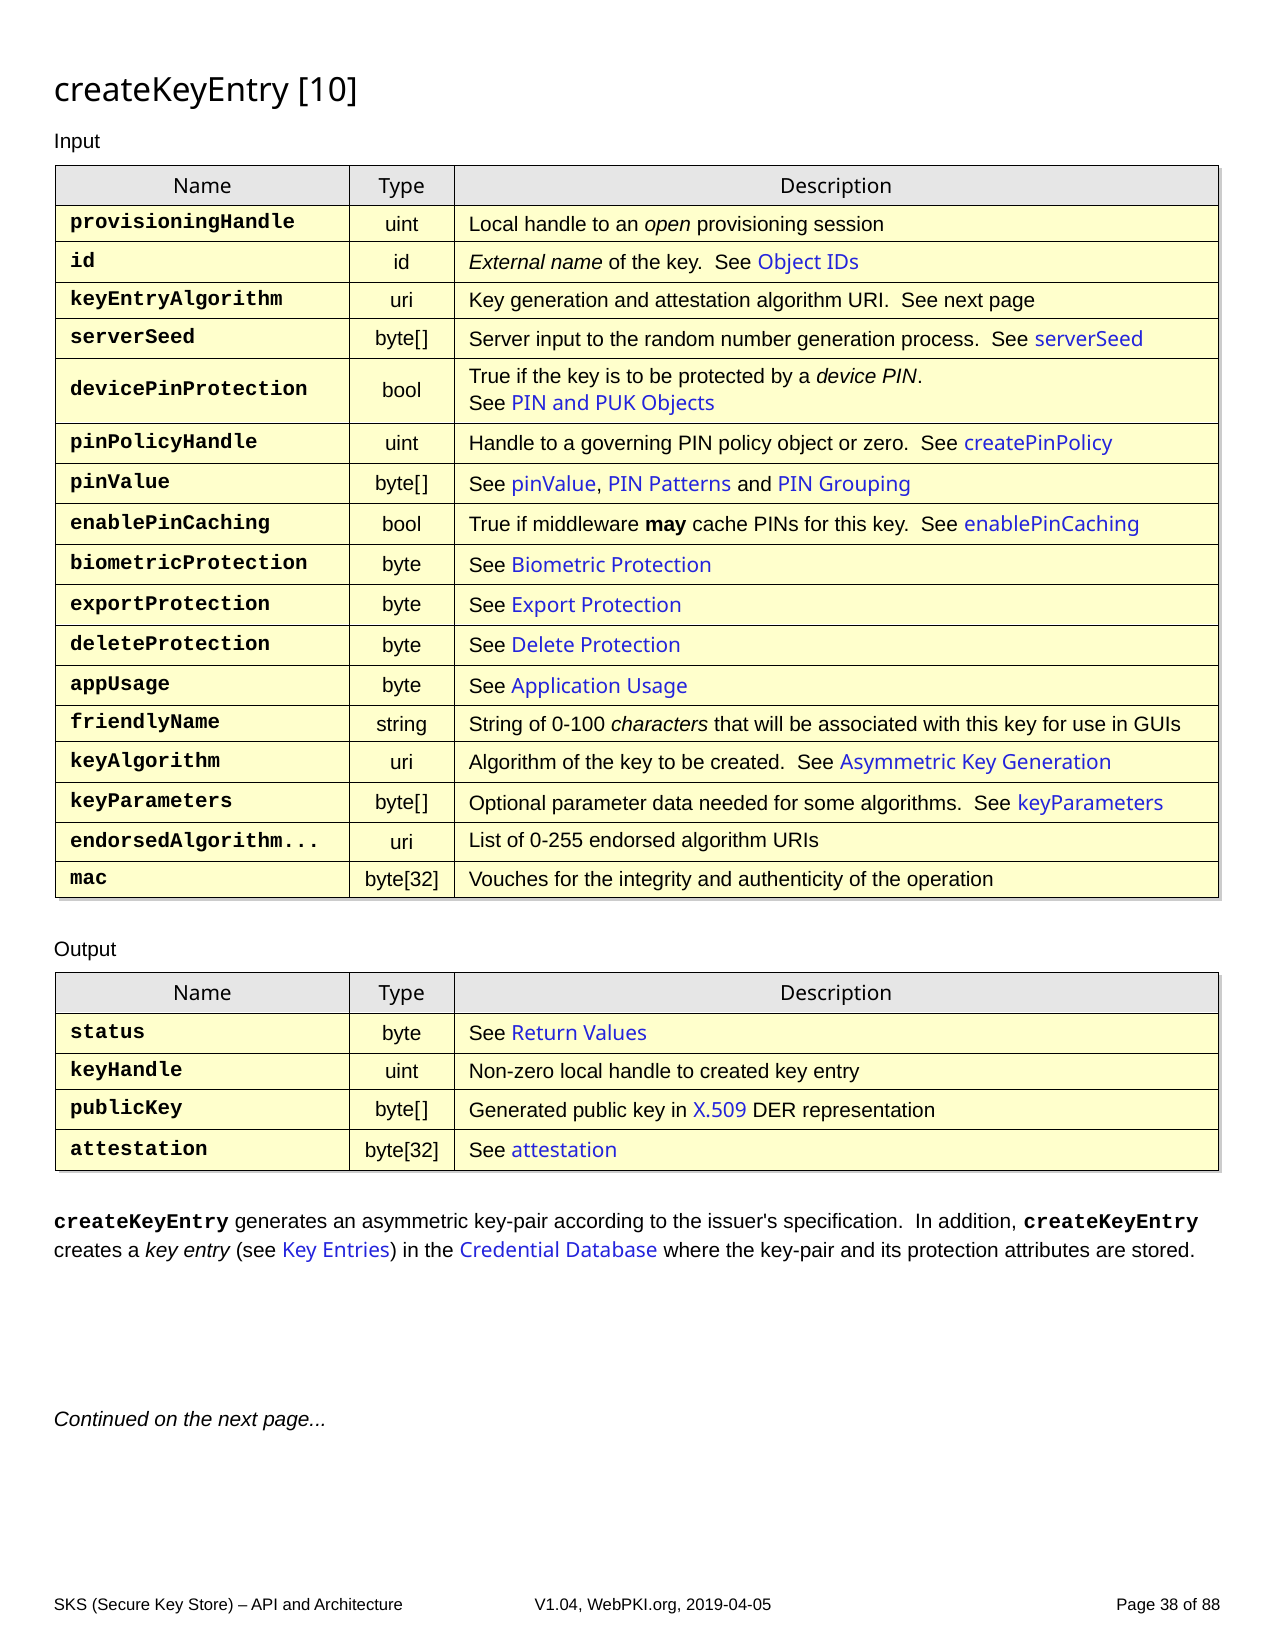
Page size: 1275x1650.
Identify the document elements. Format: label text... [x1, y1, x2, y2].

table_cell enablePinCaching [56, 504, 349, 544]
table_header Name [56, 166, 349, 205]
text Input [54, 129, 1221, 153]
table_cell endorsedAlgorithm... [56, 823, 349, 861]
table_cell keyEntryAlgorithm [56, 283, 349, 318]
table_cell publicKey [56, 1090, 349, 1129]
table_cell biometricProtection [56, 545, 349, 584]
table_cell byte⁮[ ] [350, 319, 454, 358]
table_cell Algorithm of the key to be created. See Asymmetric Key Generation [455, 742, 1218, 782]
table_cell pinPolicyHandle [56, 424, 349, 463]
table_cell Generated public key in X.509 DER representation [455, 1090, 1218, 1129]
table_header Description [455, 973, 1218, 1012]
table_cell byte [350, 1014, 454, 1053]
table_cell byte [350, 545, 454, 584]
table_cell Local handle to an open provisioning session [455, 206, 1218, 241]
table_cell See Biometric Protection [455, 545, 1218, 584]
text Output [54, 936, 1221, 960]
table_cell exportProtection [56, 585, 349, 624]
table_cell Non-zero local handle to created key entry [455, 1054, 1218, 1089]
table_cell See Application Usage [455, 666, 1218, 705]
subtitle createKeyEntry [10] [54, 66, 1221, 111]
table_cell pinValue [56, 464, 349, 503]
table_cell See Export Protection [455, 585, 1218, 624]
table_cell byte⁮[32] [350, 862, 454, 897]
table_cell String of 0-100 characters that will be associated with this key for use in GUIs [455, 706, 1218, 741]
table_cell Optional parameter data needed for some algorithms. See keyParameters [455, 783, 1218, 822]
table_cell id [56, 242, 349, 282]
table_cell Vouches for the integrity and authenticity of the operation [455, 862, 1218, 897]
table_cell byte⁮[32] [350, 1130, 454, 1170]
table_header Description [455, 166, 1218, 205]
table_cell uri [350, 742, 454, 782]
table_cell See pinValue, PIN Patterns and PIN Grouping [455, 464, 1218, 503]
table_header Type [350, 166, 454, 205]
table_cell keyParameters [56, 783, 349, 822]
table_cell Key generation and attestation algorithm URI. See next page [455, 283, 1218, 318]
table_cell See Return Values [455, 1014, 1218, 1053]
table_cell provisioningHandle [56, 206, 349, 241]
text createKeyEntry generates an asymmetric key-pair according to the issuer's specification. In addition, createKeyEntry creates a key entry (see Key Entries) in the Credential Database where the key-pair and its protection attributes are stored. [54, 1209, 1221, 1263]
table_cell keyHandle [56, 1054, 349, 1089]
table_cell byte⁮[ ] [350, 783, 454, 822]
table_cell appUsage [56, 666, 349, 705]
table_cell uri [350, 283, 454, 318]
table_cell List of 0-255 endorsed algorithm URIs [455, 823, 1218, 861]
table_cell True if the key is to be protected by a device PIN. See PIN and PUK Objects [455, 359, 1218, 422]
table_cell deleteProtection [56, 626, 349, 665]
table_cell mac [56, 862, 349, 897]
table_cell byte [350, 666, 454, 705]
table_cell Server input to the random number generation process. See serverSeed [455, 319, 1218, 358]
table_cell uint [350, 206, 454, 241]
table_cell devicePinProtection [56, 359, 349, 422]
table_cell Handle to a governing PIN policy object or zero. See createPinPolicy [455, 424, 1218, 463]
table_cell See Delete Protection [455, 626, 1218, 665]
text Continued on the next page... [54, 1407, 1221, 1431]
table_cell string [350, 706, 454, 741]
table_cell friendlyName [56, 706, 349, 741]
table_cell id [350, 242, 454, 282]
table_cell uint [350, 1054, 454, 1089]
table_cell See attestation [455, 1130, 1218, 1170]
table_cell byte⁮[ ] [350, 464, 454, 503]
table_cell serverSeed [56, 319, 349, 358]
table_cell External name of the key. See Object IDs [455, 242, 1218, 282]
table_cell keyAlgorithm [56, 742, 349, 782]
table_cell bool [350, 504, 454, 544]
table_cell bool [350, 359, 454, 422]
table_header Name [56, 973, 349, 1012]
table_cell byte⁮[ ] [350, 1090, 454, 1129]
table_cell byte [350, 626, 454, 665]
table_header Type [350, 973, 454, 1012]
table_cell attestation [56, 1130, 349, 1170]
table_cell uri [350, 823, 454, 861]
table_cell byte [350, 585, 454, 624]
table_cell status [56, 1014, 349, 1053]
table_cell True if middleware may cache PINs for this key. See enablePinCaching [455, 504, 1218, 544]
table_cell uint [350, 424, 454, 463]
